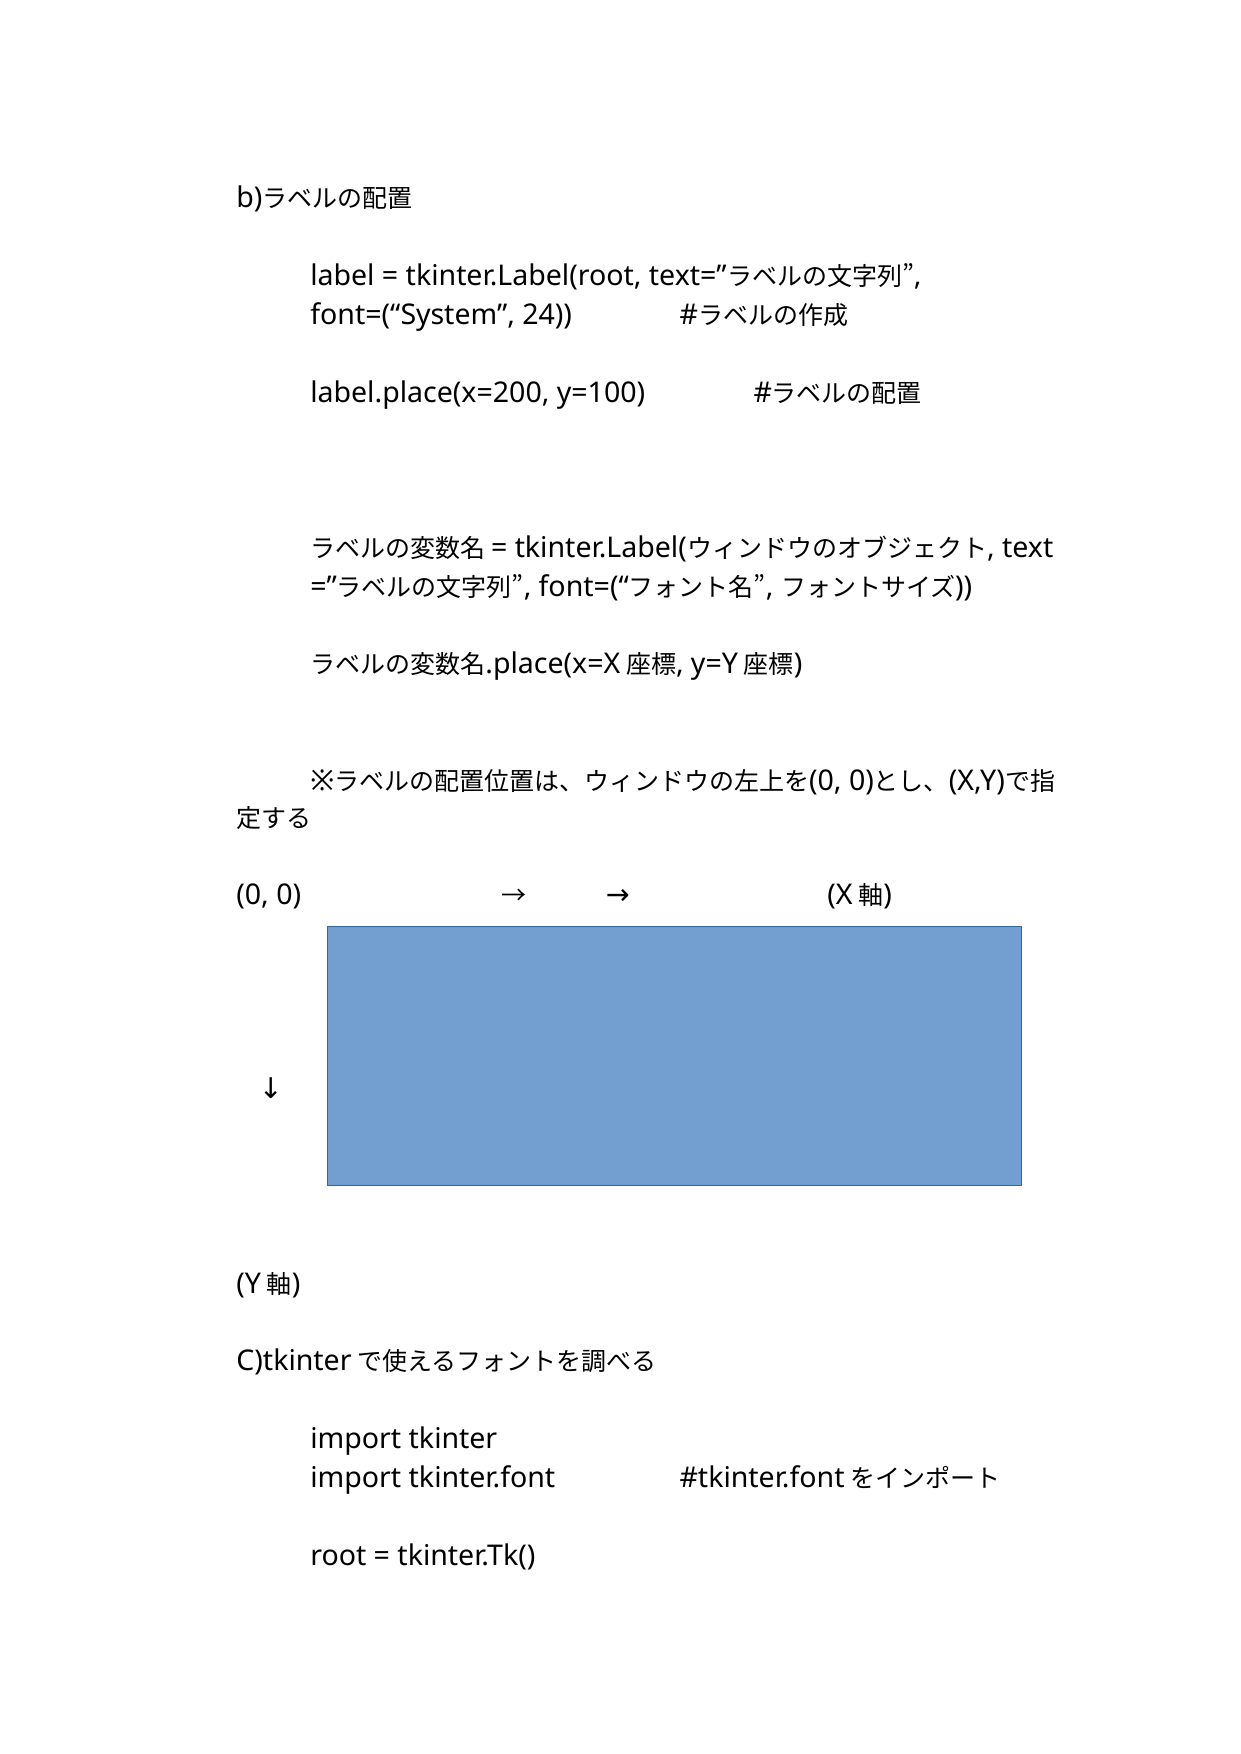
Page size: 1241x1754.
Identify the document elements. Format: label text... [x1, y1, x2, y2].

text label.place(x=200, y=100) #ラベルの配置 [236, 371, 1063, 410]
text (Y軸) [236, 1262, 1063, 1301]
text ※ラベルの配置位置は、ウィンドウの左上を(0, 0)とし、(X,Y)で指定する [236, 760, 1063, 835]
text ラベルの変数名 = tkinter.Label(ウィンドウのオブジェクト, text [236, 527, 1063, 566]
text root = tkinter.Tk() [236, 1534, 1063, 1573]
text ラベルの変数名.place(x=X座標, y=Y座標) [236, 643, 1063, 682]
text =”ラベルの文字列”, font=(“フォント名”, フォントサイズ)) [236, 566, 1063, 604]
text C)tkinterで使えるフォントを調べる [236, 1340, 1063, 1379]
text (0, 0) → → (X軸) [236, 874, 1063, 913]
text b)ラベルの配置 [236, 177, 1063, 216]
text font=(“System”, 24)) #ラベルの作成 [236, 294, 1063, 333]
text label = tkinter.Label(root, text=”ラベルの文字列”, [236, 255, 1063, 294]
text [1022, 1068, 1063, 1107]
text ↓ [236, 1068, 327, 1107]
text import tkinter.font #tkinter.fontをインポート [236, 1457, 1063, 1496]
text import tkinter [236, 1418, 1063, 1457]
